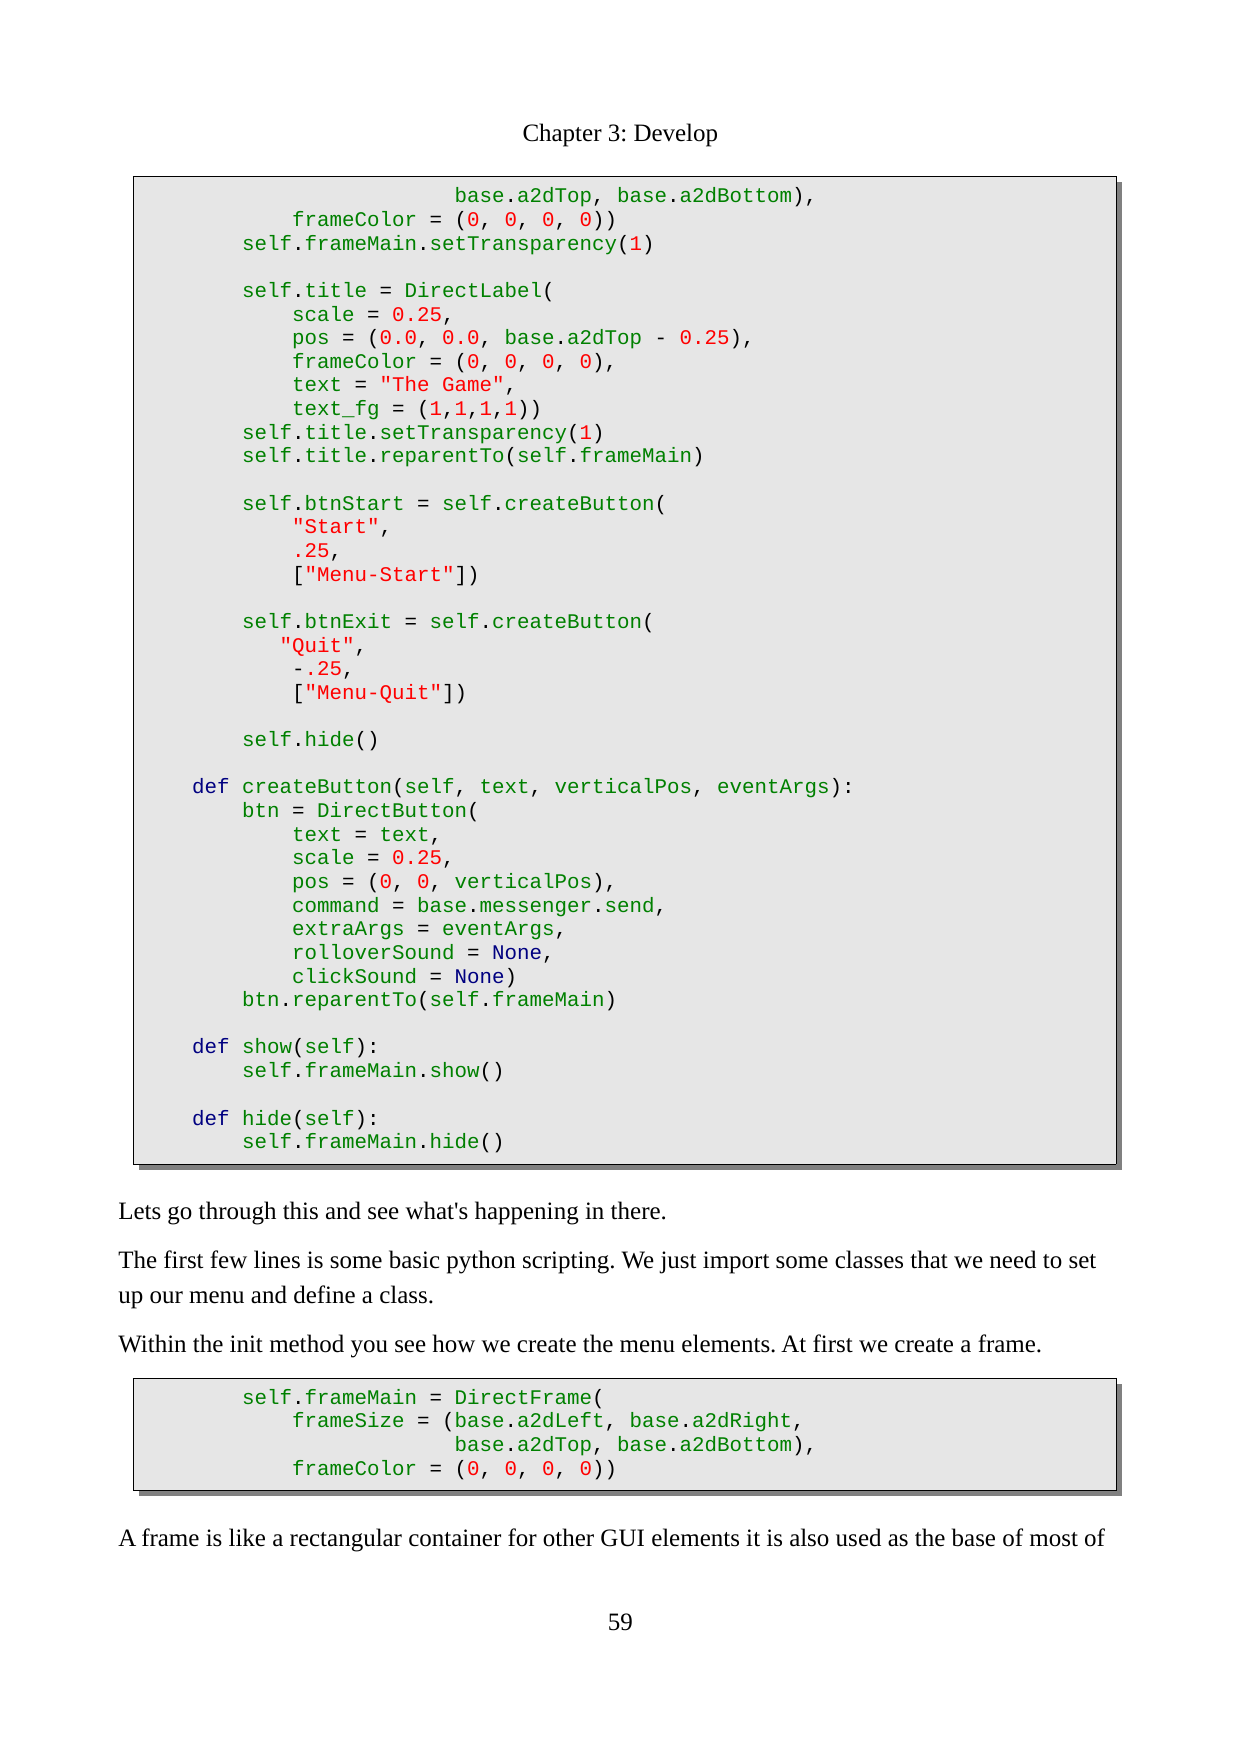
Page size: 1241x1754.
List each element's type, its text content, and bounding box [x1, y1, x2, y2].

text A frame is like a rectangular container for other GUI elements it is also used as the base of most of [118, 1523, 1122, 1552]
text self.btnExit = self.createButton( [134, 602, 1116, 626]
text self.title.setTransparency(1) [134, 413, 1116, 436]
text ["Menu-Quit"]) [134, 673, 1116, 697]
text pos = (0, 0, verticalPos), [134, 862, 1116, 886]
text extraArgs = eventArgs, [134, 909, 1116, 933]
text btn = DirectButton( [134, 791, 1116, 815]
text text_fg = (1,1,1,1)) [134, 389, 1116, 413]
text def createButton(self, text, verticalPos, eventArgs): [134, 767, 1116, 791]
text def show(self): [134, 1028, 1116, 1051]
text btn.reparentTo(self.frameMain) [134, 980, 1116, 1004]
text frameColor = (0, 0, 0, 0)) [134, 200, 1116, 224]
text self.frameMain.show() [134, 1051, 1116, 1075]
text scale = 0.25, [134, 294, 1116, 318]
text self.frameMain = DirectFrame( [134, 1379, 1116, 1402]
text -.25, [134, 649, 1116, 673]
text self.frameMain.hide() [134, 1122, 1116, 1164]
text self.title = DirectLabel( [134, 271, 1116, 294]
text self.title.reparentTo(self.frameMain) [134, 436, 1116, 460]
text .25, [134, 531, 1116, 555]
text self.btnStart = self.createButton( [134, 484, 1116, 507]
text text = "The Game", [134, 366, 1116, 389]
text rolloverSound = None, [134, 933, 1116, 957]
text ["Menu-Start"]) [134, 555, 1116, 578]
text command = base.messenger.send, [134, 886, 1116, 909]
text base.a2dTop, base.a2dBottom), [134, 177, 1116, 200]
text frameColor = (0, 0, 0, 0)) [134, 1449, 1116, 1490]
text Within the init method you see how we create the menu elements. At first we create a frame. [118, 1329, 1122, 1358]
text def hide(self): [134, 1098, 1116, 1122]
text base.a2dTop, base.a2dBottom), [134, 1425, 1116, 1449]
text pos = (0.0, 0.0, base.a2dTop - 0.25), [134, 318, 1116, 342]
text Lets go through this and see what's happening in there. [118, 1196, 1122, 1225]
text self.frameMain.setTransparency(1) [134, 224, 1116, 247]
text frameColor = (0, 0, 0, 0), [134, 342, 1116, 366]
text frameSize = (base.a2dLeft, base.a2dRight, [134, 1402, 1116, 1425]
text text = text, [134, 815, 1116, 838]
text scale = 0.25, [134, 838, 1116, 862]
text "Start", [134, 507, 1116, 531]
text self.hide() [134, 720, 1116, 744]
text The first few lines is some basic python scripting. We just import some classes that we need to set up our menu and define a class. [118, 1245, 1122, 1308]
text "Quit", [134, 626, 1116, 649]
text clickSound = None) [134, 957, 1116, 980]
